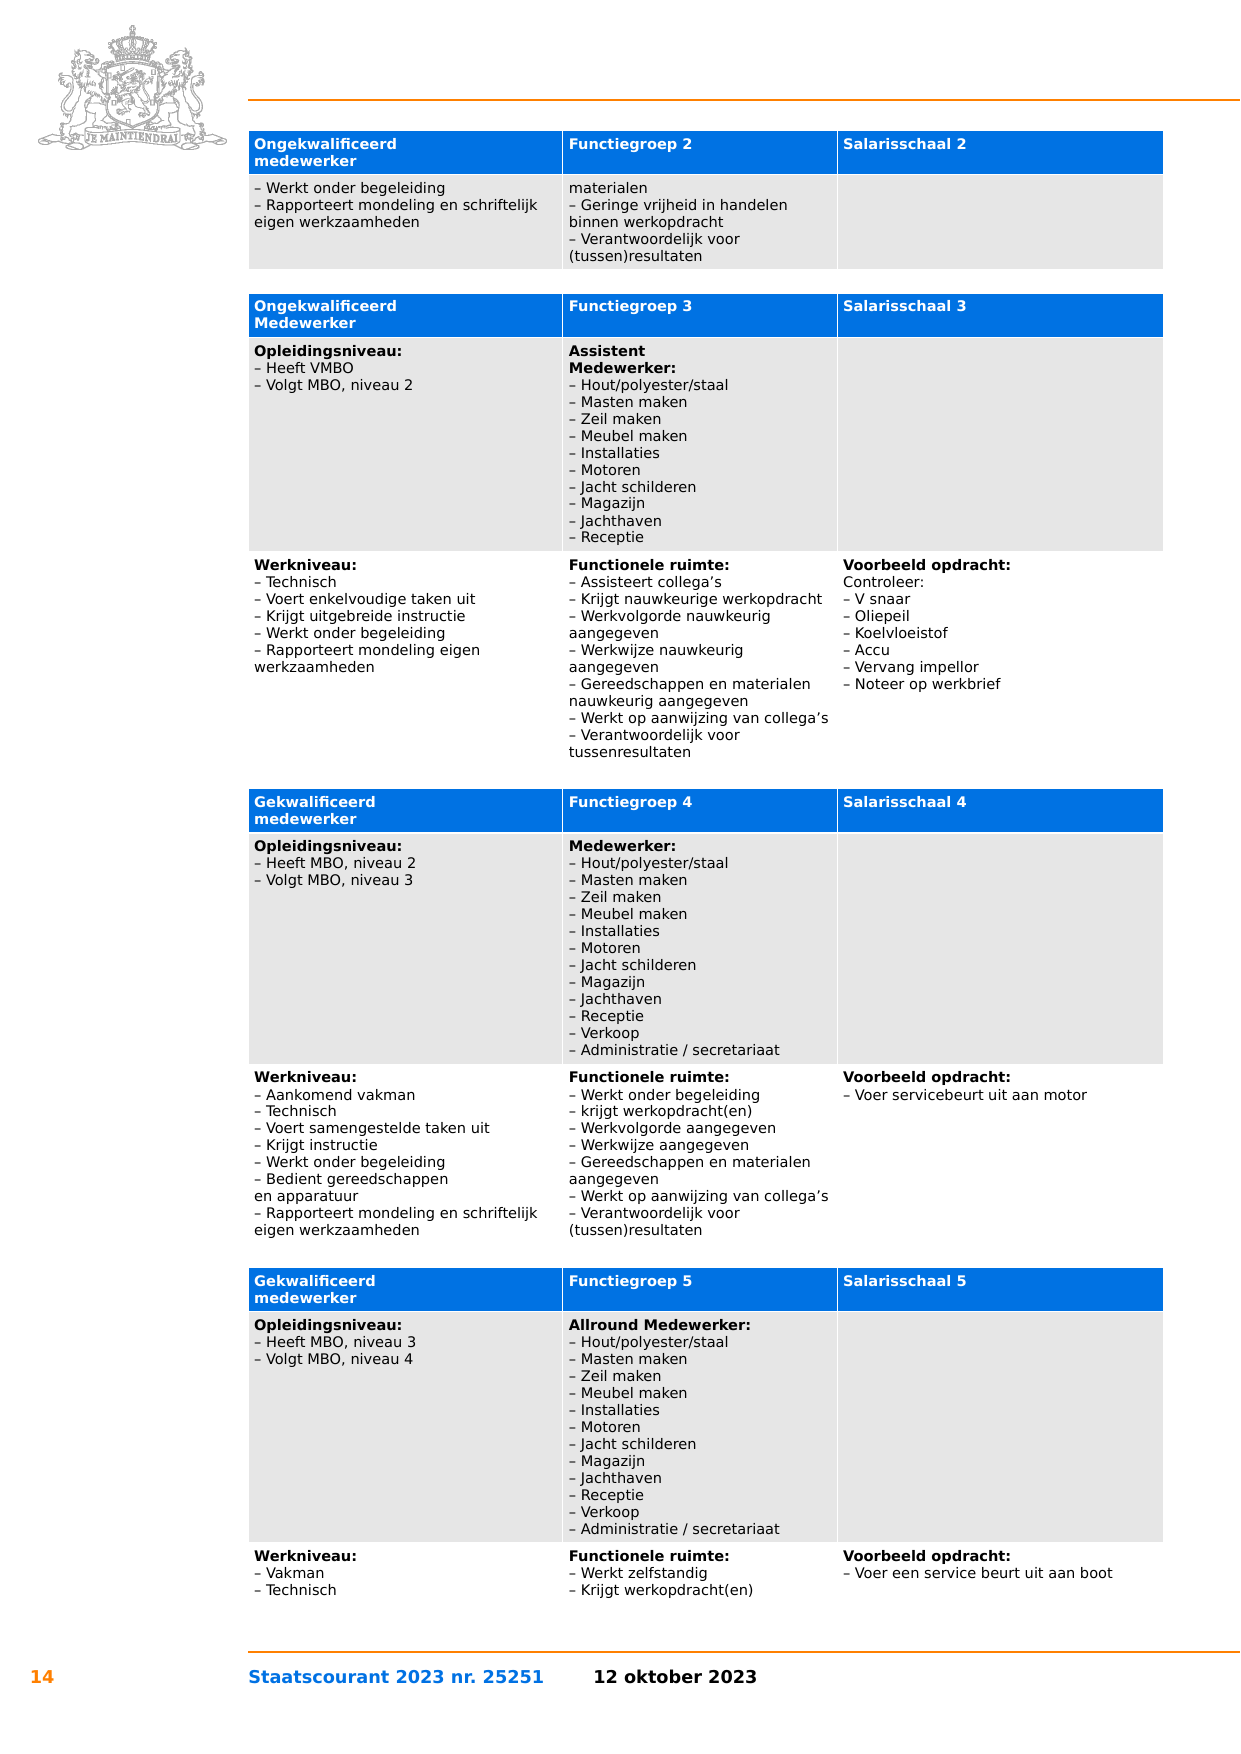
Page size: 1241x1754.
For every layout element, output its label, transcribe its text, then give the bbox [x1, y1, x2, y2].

table_header Functiegroep 2 [563, 131, 837, 174]
table_cell Functionele ruimte: – Assisteert collega’s – Krijgt nauwkeurige werkopdracht – Werkvolgorde nauwkeurig aangegeven – Werkwijze nauwkeurig aangegeven – Gereedschappen en materialen nauwkeurig aangegeven – Werkt op aanwijzing van collega’s – Verantwoordelijk voor tussenresultaten [563, 552, 837, 765]
table_cell [838, 834, 1163, 1064]
table_header Functiegroep 3 [563, 294, 837, 337]
table_cell Werkniveau: – Technisch – Voert enkelvoudige taken uit – Krijgt uitgebreide instructie – Werkt onder begeleiding – Rapporteert mondeling eigen werkzaamheden [249, 552, 562, 765]
table_cell Opleidingsniveau: – Heeft MBO, niveau 3 – Volgt MBO, niveau 4 [249, 1312, 562, 1542]
picture [38, 25, 227, 150]
table_cell Voorbeeld opdracht: – Voer een service beurt uit aan boot [838, 1543, 1163, 1604]
table_header Ongekwalificeerd Medewerker [249, 294, 562, 337]
table_cell Assistent Medewerker: – Hout/polyester/staal – Masten maken – Zeil maken – Meubel maken – Installaties – Motoren – Jacht schilderen – Magazijn – Jachthaven – Receptie [563, 338, 837, 551]
table_cell Opleidingsniveau: – Heeft MBO, niveau 2 – Volgt MBO, niveau 3 [249, 834, 562, 1064]
table_cell Functionele ruimte: – Werkt onder begeleiding – krijgt werkopdracht(en) – Werkvolgorde aangegeven – Werkwijze aangegeven – Gereedschappen en materialen aangegeven – Werkt op aanwijzing van collega’s – Verantwoordelijk voor (tussen)resultaten [563, 1065, 837, 1244]
table_header Salarisschaal 5 [838, 1268, 1163, 1311]
table_header Gekwalificeerd medewerker [249, 789, 562, 832]
table_header Gekwalificeerd medewerker [249, 1268, 562, 1311]
table_cell [838, 338, 1163, 551]
table_header Ongekwalificeerd medewerker [249, 131, 562, 174]
table_header Salarisschaal 2 [838, 131, 1163, 174]
table_cell Werkniveau: – Vakman – Technisch [249, 1543, 562, 1604]
table_header Functiegroep 4 [563, 789, 837, 832]
table_cell materialen – Geringe vrijheid in handelen binnen werkopdracht – Verantwoordelijk voor (tussen)resultaten [563, 175, 837, 269]
table_cell Opleidingsniveau: – Heeft VMBO – Volgt MBO, niveau 2 [249, 338, 562, 551]
table_cell Voorbeeld opdracht: – Voer servicebeurt uit aan motor [838, 1065, 1163, 1244]
table_cell Werkniveau: – Aankomend vakman – Technisch – Voert samengestelde taken uit – Krijgt instructie – Werkt onder begeleiding – Bedient gereedschappen en apparatuur – Rapporteert mondeling en schriftelijk eigen werkzaamheden [249, 1065, 562, 1244]
table_cell – Werkt onder begeleiding – Rapporteert mondeling en schriftelijk eigen werkzaamheden [249, 175, 562, 269]
table_cell Allround Medewerker: – Hout/polyester/staal – Masten maken – Zeil maken – Meubel maken – Installaties – Motoren – Jacht schilderen – Magazijn – Jachthaven – Receptie – Verkoop – Administratie / secretariaat [563, 1312, 837, 1542]
table_cell [838, 175, 1163, 269]
table_cell Medewerker: – Hout/polyester/staal – Masten maken – Zeil maken – Meubel maken – Installaties – Motoren – Jacht schilderen – Magazijn – Jachthaven – Receptie – Verkoop – Administratie / secretariaat [563, 834, 837, 1064]
table_cell [838, 1312, 1163, 1542]
table_cell Functionele ruimte: – Werkt zelfstandig – Krijgt werkopdracht(en) [563, 1543, 837, 1604]
table_header Salarisschaal 3 [838, 294, 1163, 337]
table_cell Voorbeeld opdracht: Controleer: – V snaar – Oliepeil – Koelvloeistof – Accu – Vervang impellor – Noteer op werkbrief [838, 552, 1163, 765]
table_header Salarisschaal 4 [838, 789, 1163, 832]
table_header Functiegroep 5 [563, 1268, 837, 1311]
